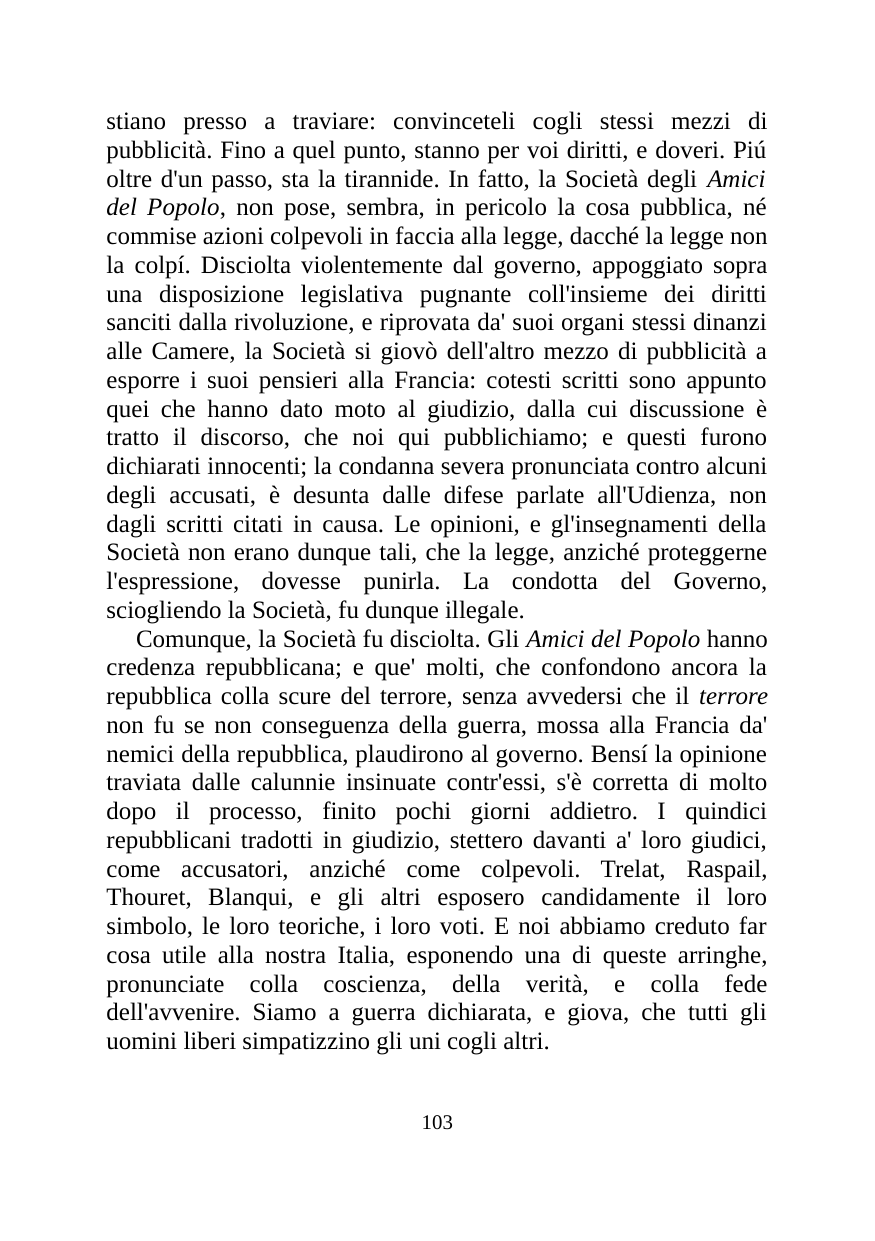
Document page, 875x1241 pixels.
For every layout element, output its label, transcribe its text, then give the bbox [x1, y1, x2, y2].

text Comunque, la Società fu disciolta. Gli Amici del Popolo hanno credenza repubblicana; e que' molti, che confondono ancora la repubblica colla scure del terrore, senza avvedersi che il terrore non fu se non conseguenza della guerra, mossa alla Francia da' nemici della repubblica, plaudirono al governo. Bensí la opinione traviata dalle calunnie insinuate contr'essi, s'è corretta di molto dopo il processo, finito pochi giorni addietro. I quindici repubblicani tradotti in giudizio, stettero davanti a' loro giudici, come accusatori, anziché come colpevoli. Trelat, Raspail, Thouret, Blanqui, e gli altri esposero candidamente il loro simbolo, le loro teoriche, i loro voti. E noi abbiamo creduto far cosa utile alla nostra Italia, esponendo una di queste arringhe, pronunciate colla coscienza, della verità, e colla fede dell'avvenire. Siamo a guerra dichiarata, e giova, che tutti gli uomini liberi simpatizzino gli uni cogli altri. [106, 624, 768, 1055]
text stiano presso a traviare: convinceteli cogli stessi mezzi di pubblicità. Fino a quel punto, stanno per voi diritti, e doveri. Piú oltre d'un passo, sta la tirannide. In fatto, la Società degli Amici del Popolo, non pose, sembra, in pericolo la cosa pubblica, né commise azioni colpevoli in faccia alla legge, dacché la legge non la colpí. Disciolta violentemente dal governo, appoggiato sopra una disposizione legislativa pugnante coll'insieme dei diritti sanciti dalla rivoluzione, e riprovata da' suoi organi stessi dinanzi alle Camere, la Società si giovò dell'altro mezzo di pubblicità a esporre i suoi pensieri alla Francia: cotesti scritti sono appunto quei che hanno dato moto al giudizio, dalla cui discussione è tratto il discorso, che noi qui pubblichiamo; e questi furono dichiarati innocenti; la condanna severa pronunciata contro alcuni degli accusati, è desunta dalle difese parlate all'Udienza, non dagli scritti citati in causa. Le opinioni, e gl'insegnamenti della Società non erano dunque tali, che la legge, anziché proteggerne l'espressione, dovesse punirla. La condotta del Governo, sciogliendo la Società, fu dunque illegale. [106, 106, 768, 624]
